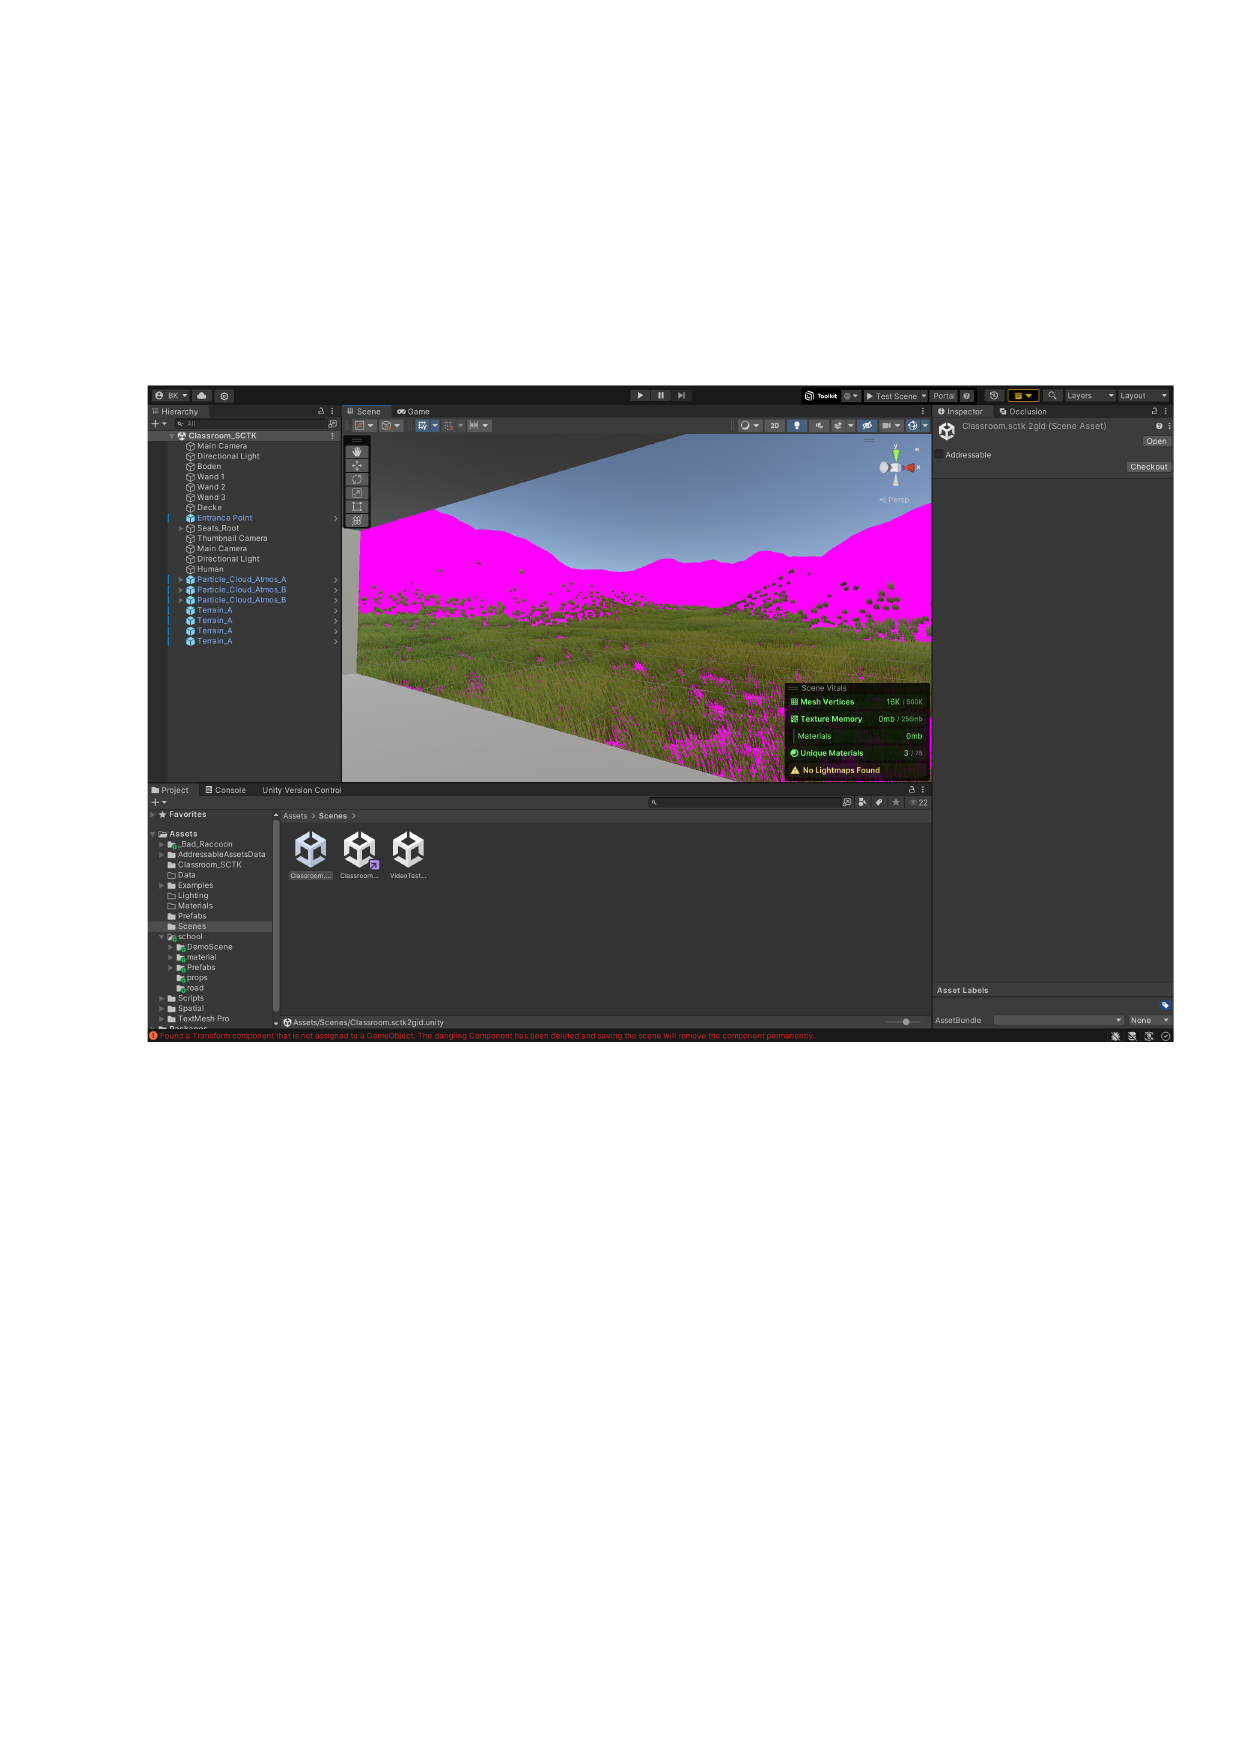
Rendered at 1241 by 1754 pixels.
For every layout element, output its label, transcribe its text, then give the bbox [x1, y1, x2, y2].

text Nach quest [148, 148, 1093, 368]
